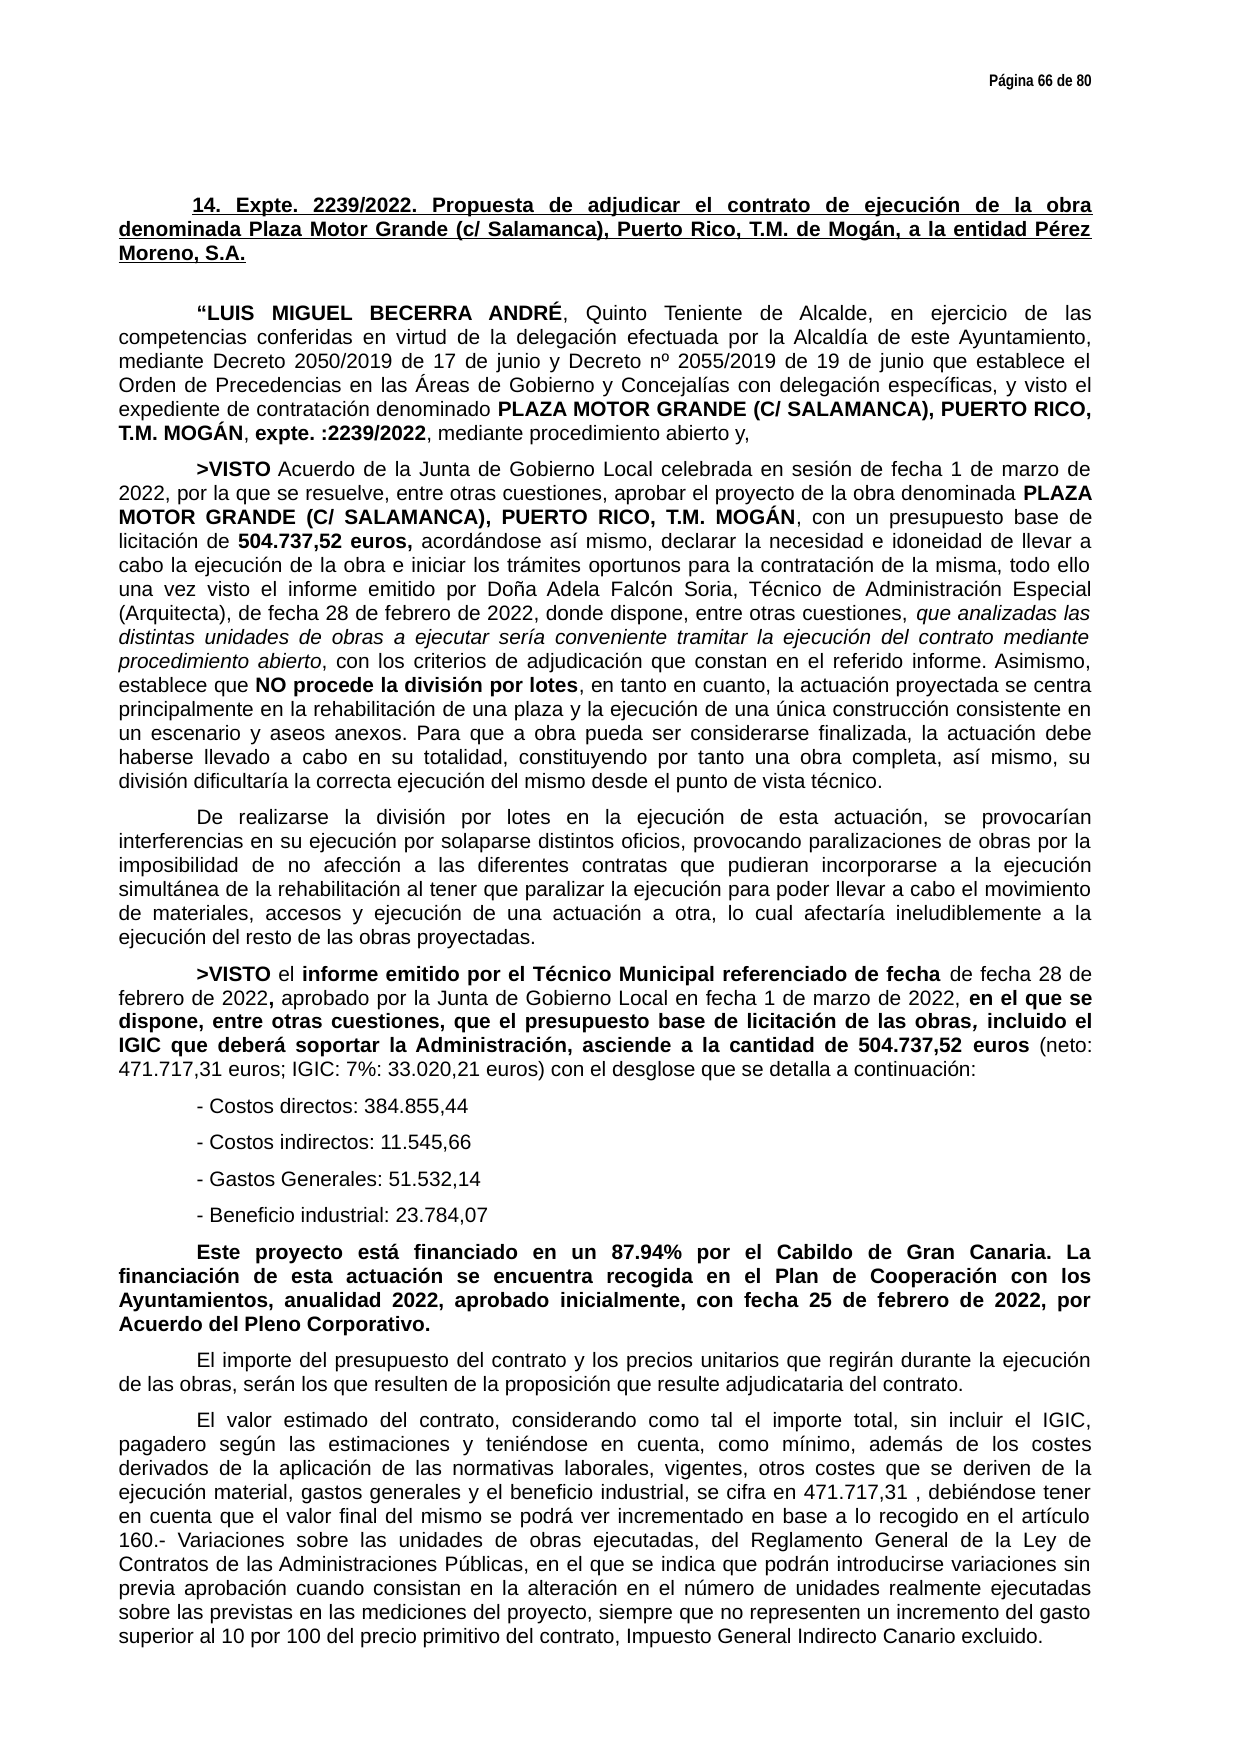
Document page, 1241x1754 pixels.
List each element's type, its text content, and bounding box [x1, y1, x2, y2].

text Este proyecto está financiado en un 87.94% por el Cabildo de Gran Canaria. La financiación de esta actuación se encuentra recogida en el Plan de Cooperación con los Ayuntamientos, anualidad 2022, aprobado inicialmente, con fecha 25 de febrero de 2022, por Acuerdo del Pleno Corporativo. [118, 1239, 1092, 1335]
text - Costos directos: 384.855,44 [118, 1094, 1092, 1118]
text >VISTO Acuerdo de la Junta de Gobierno Local celebrada en sesión de fecha 1 de marzo de 2022, por la que se resuelve, entre otras cuestiones, aprobar el proyecto de la obra denominada PLAZA MOTOR GRANDE (C/ SALAMANCA), PUERTO RICO, T.M. MOGÁN, con un presupuesto base de licitación de 504.737,52 euros, acordándose así mismo, declarar la necesidad e idoneidad de llevar a cabo la ejecución de la obra e iniciar los trámites oportunos para la contratación de la misma, todo ello una vez visto el informe emitido por Doña Adela Falcón Soria, Técnico de Administración Especial (Arquitecta), de fecha 28 de febrero de 2022, donde dispone, entre otras cuestiones, que analizadas las distintas unidades de obras a ejecutar sería conveniente tramitar la ejecución del contrato mediante procedimiento abierto, con los criterios de adjudicación que constan en el referido informe. Asimismo, establece que NO procede la división por lotes, en tanto en cuanto, la actuación proyectada se centra principalmente en la rehabilitación de una plaza y la ejecución de una única construcción consistente en un escenario y aseos anexos. Para que a obra pueda ser considerarse finalizada, la actuación debe haberse llevado a cabo en su totalidad, constituyendo por tanto una obra completa, así mismo, su división dificultaría la correcta ejecución del mismo desde el punto de vista técnico. [118, 457, 1092, 793]
text El valor estimado del contrato, considerando como tal el importe total, sin incluir el IGIC, pagadero según las estimaciones y teniéndose en cuenta, como mínimo, además de los costes derivados de la aplicación de las normativas laborales, vigentes, otros costes que se deriven de la ejecución material, gastos generales y el beneficio industrial, se cifra en 471.717,31 , debiéndose tener en cuenta que el valor final del mismo se podrá ver incrementado en base a lo recogido en el artículo 160.- Variaciones sobre las unidades de obras ejecutadas, del Reglamento General de la Ley de Contratos de las Administraciones Públicas, en el que se indica que podrán introducirse variaciones sin previa aprobación cuando consistan en la alteración en el número de unidades realmente ejecutadas sobre las previstas en las mediciones del proyecto, siempre que no representen un incremento del gasto superior al 10 por 100 del precio primitivo del contrato, Impuesto General Indirecto Canario excluido. [118, 1408, 1092, 1648]
text Moreno, S.A. [118, 239, 1092, 264]
text >VISTO el informe emitido por el Técnico Municipal referenciado de fecha de fecha 28 de febrero de 2022, aprobado por la Junta de Gobierno Local en fecha 1 de marzo de 2022, en el que se dispone, entre otras cuestiones, que el presupuesto base de licitación de las obras, incluido el IGIC que deberá soportar la Administración, asciende a la cantidad de 504.737,52 euros (neto: 471.717,31 euros; IGIC: 7%: 33.020,21 euros) con el desglose que se detalla a continuación: [118, 961, 1092, 1081]
text - Costos indirectos: 11.545,66 [118, 1130, 1092, 1154]
text 14. Expte. 2239/2022. Propuesta de adjudicar el contrato de ejecución de la obra denominada Plaza Motor Grande (c/ Salamanca), Puerto Rico, T.M. de Mogán, a la entidad Pérez [118, 193, 1092, 238]
text - Beneficio industrial: 23.784,07 [118, 1203, 1092, 1227]
text El importe del presupuesto del contrato y los precios unitarios que regirán durante la ejecución de las obras, serán los que resulten de la proposición que resulte adjudicataria del contrato. [118, 1348, 1092, 1396]
text De realizarse la división por lotes en la ejecución de esta actuación, se provocarían interferencias en su ejecución por solaparse distintos oficios, provocando paralizaciones de obras por la imposibilidad de no afección a las diferentes contratas que pudieran incorporarse a la ejecución simultánea de la rehabilitación al tener que paralizar la ejecución para poder llevar a cabo el movimiento de materiales, accesos y ejecución de una actuación a otra, lo cual afectaría ineludiblemente a la ejecución del resto de las obras proyectadas. [118, 805, 1092, 949]
text “LUIS MIGUEL BECERRA ANDRÉ, Quinto Teniente de Alcalde, en ejercicio de las competencias conferidas en virtud de la delegación efectuada por la Alcaldía de este Ayuntamiento, mediante Decreto 2050/2019 de 17 de junio y Decreto nº 2055/2019 de 19 de junio que establece el Orden de Precedencias en las Áreas de Gobierno y Concejalías con delegación específicas, y visto el expediente de contratación denominado PLAZA MOTOR GRANDE (C/ SALAMANCA), PUERTO RICO, T.M. MOGÁN, expte. :2239/2022, mediante procedimiento abierto y, [118, 301, 1092, 445]
text - Gastos Generales: 51.532,14 [118, 1167, 1092, 1191]
